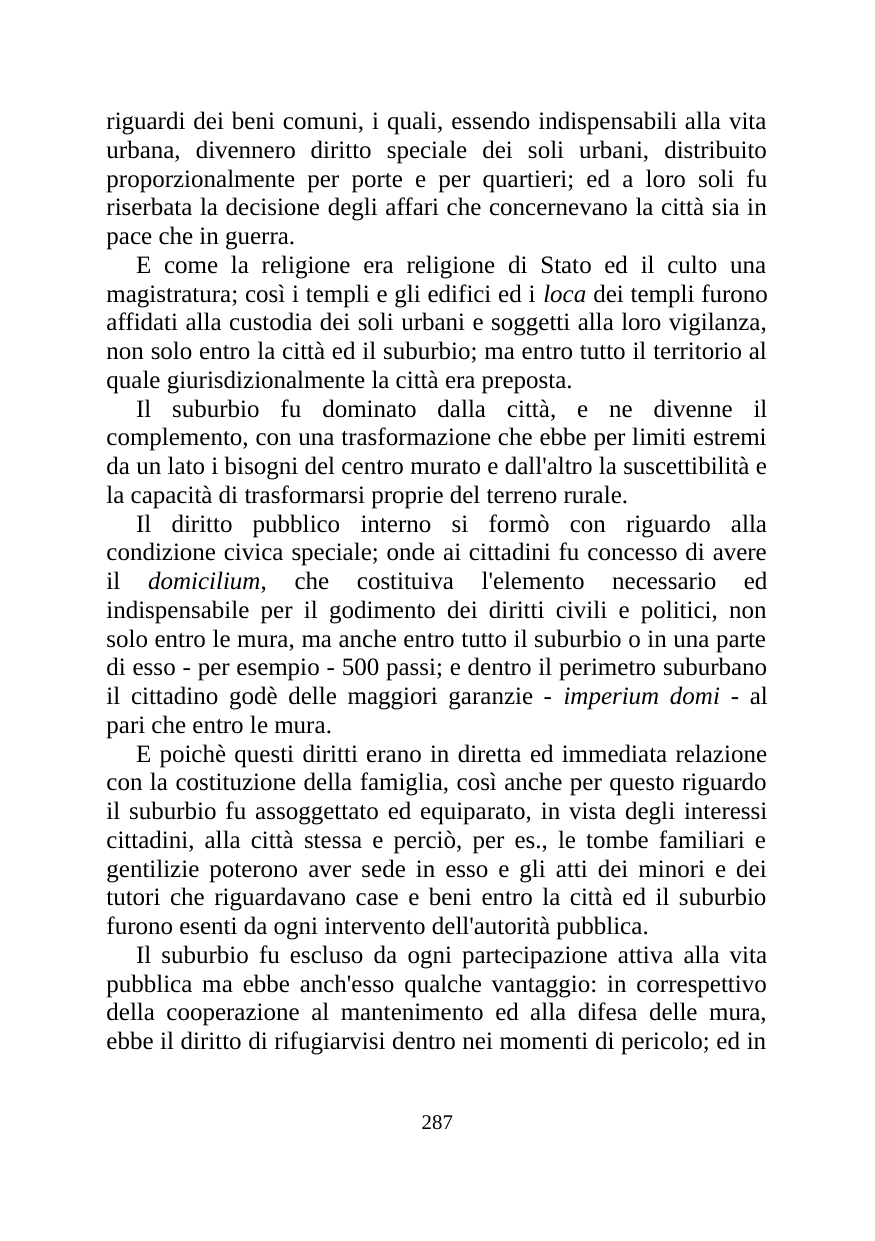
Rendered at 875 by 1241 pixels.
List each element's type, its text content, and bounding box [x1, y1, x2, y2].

text riguardi dei beni comuni, i quali, essendo indispensabili alla vita urbana, divennero diritto speciale dei soli urbani, distribuito proporzionalmente per porte e per quartieri; ed a loro soli fu riserbata la decisione degli affari che concernevano la città sia in pace che in guerra. [106, 106, 768, 250]
text E come la religione era religione di Stato ed il culto una magistratura; così i templi e gli edifici ed i loca dei templi furono affidati alla custodia dei soli urbani e soggetti alla loro vigilanza, non solo entro la città ed il suburbio; ma entro tutto il territorio al quale giurisdizionalmente la città era preposta. [106, 250, 768, 394]
text Il diritto pubblico interno si formò con riguardo alla condizione civica speciale; onde ai cittadini fu concesso di avere il domicilium, che costituiva l'elemento necessario ed indispensabile per il godimento dei diritti civili e politici, non solo entro le mura, ma anche entro tutto il suburbio o in una parte di esso - per esempio - 500 passi; e dentro il perimetro suburbano il cittadino godè delle maggiori garanzie - imperium domi - al pari che entro le mura. [106, 509, 768, 739]
text E poichè questi diritti erano in diretta ed immediata relazione con la costituzione della famiglia, così anche per questo riguardo il suburbio fu assoggettato ed equiparato, in vista degli interessi cittadini, alla città stessa e perciò, per es., le tombe familiari e gentilizie poterono aver sede in esso e gli atti dei minori e dei tutori che riguardavano case e beni entro la città ed il suburbio furono esenti da ogni intervento dell'autorità pubblica. [106, 739, 768, 940]
text Il suburbio fu dominato dalla città, e ne divenne il complemento, con una trasformazione che ebbe per limiti estremi da un lato i bisogni del centro murato e dall'altro la suscettibilità e la capacità di trasformarsi proprie del terreno rurale. [106, 394, 768, 509]
text Il suburbio fu escluso da ogni partecipazione attiva alla vita pubblica ma ebbe anch'esso qualche vantaggio: in correspettivo della cooperazione al mantenimento ed alla difesa delle mura, ebbe il diritto di rifugiarvisi dentro nei momenti di pericolo; ed in [106, 940, 768, 1055]
